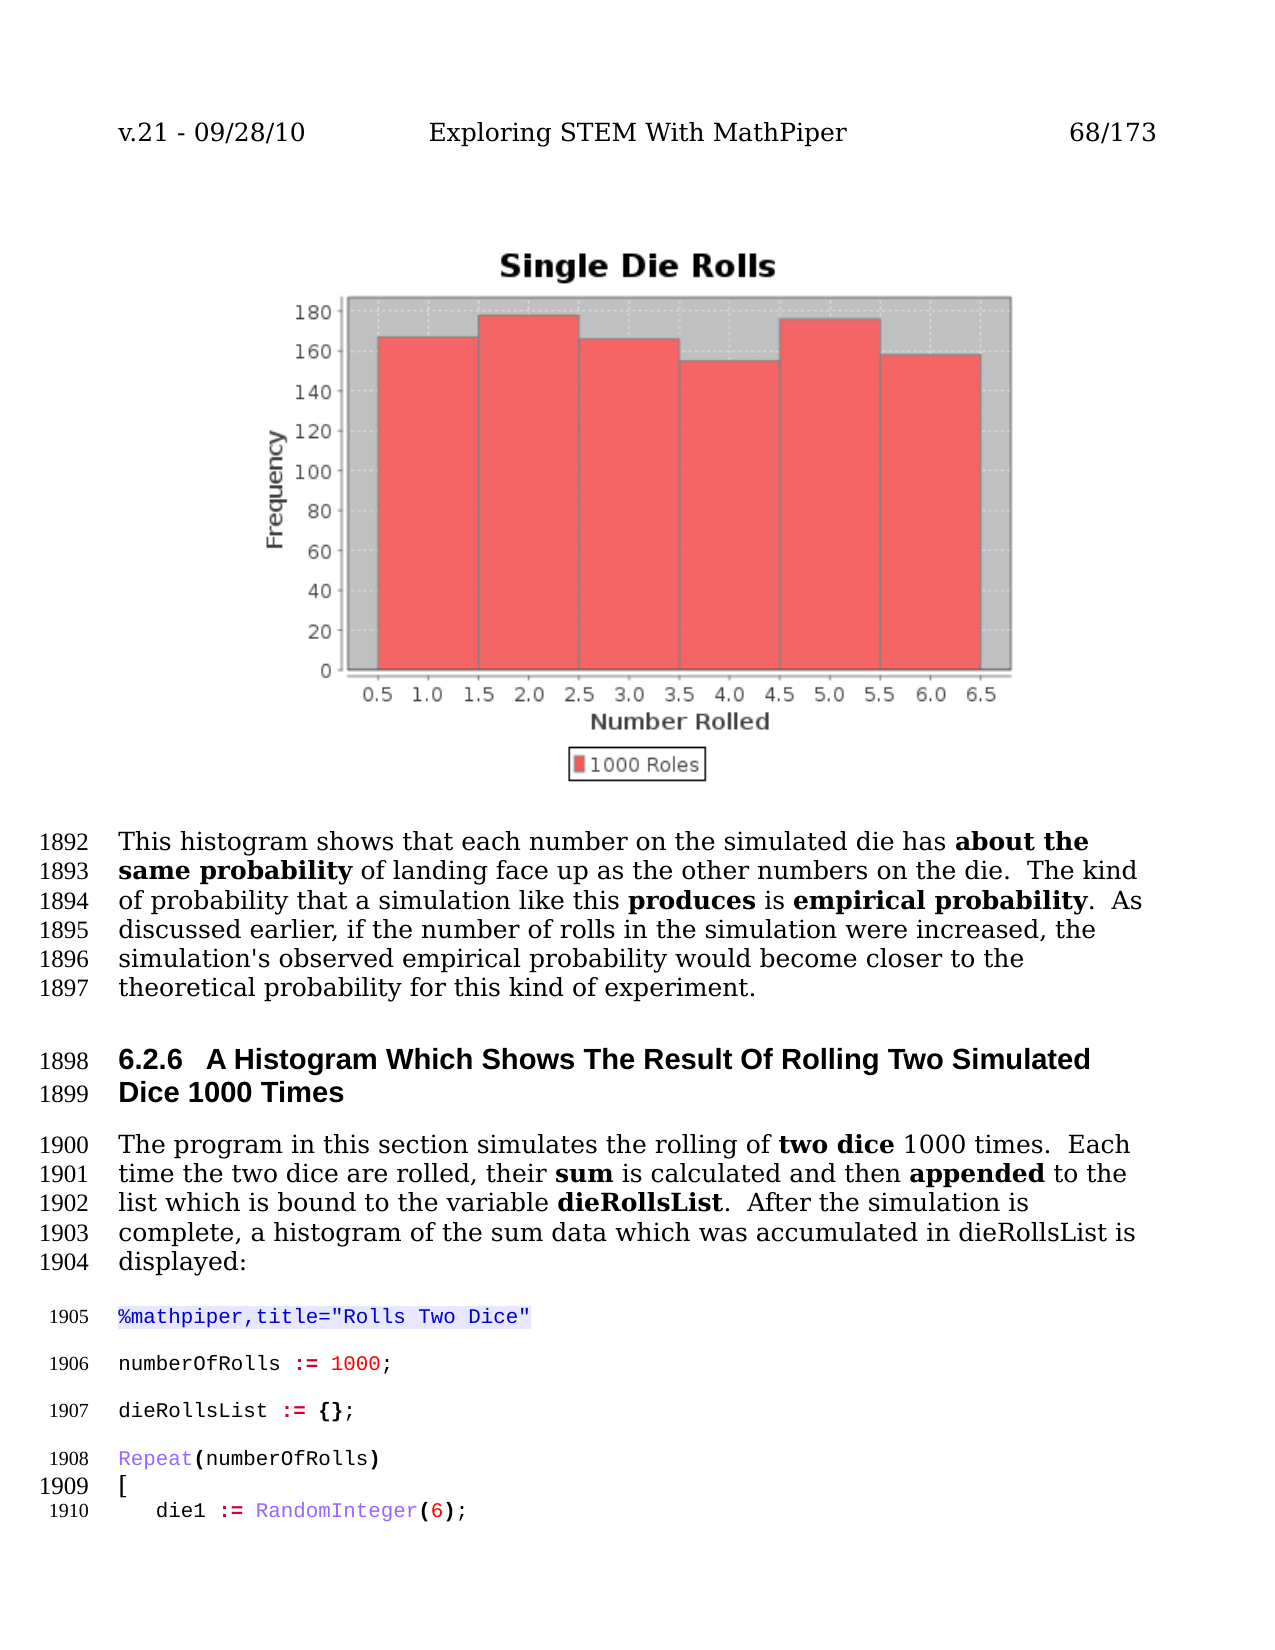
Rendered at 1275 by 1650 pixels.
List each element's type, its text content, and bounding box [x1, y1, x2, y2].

text Repeat(numberOfRolls) [118, 1448, 1157, 1471]
text [ [118, 1471, 1157, 1501]
subtitle A Histogram Which Shows The Result Of Rolling Two Simulated Dice 1000 Times [118, 1042, 1157, 1109]
text The program in this section simulates the rolling of two dice 1000 times. Each time the two dice are rolled, their sum is calculated and then appended to the list which is bound to the variable dieRollsList. After the simulation is complete, a histogram of the sum data which was accumulated in dieRollsList is displayed: [118, 1130, 1157, 1276]
text %mathpiper,title="Rolls Two Dice" [118, 1306, 1157, 1329]
text numberOfRolls := 1000; [118, 1353, 1157, 1377]
picture [245, 246, 1030, 783]
text This histogram shows that each number on the simulated die has about the same probability of landing face up as the other numbers on the die. The kind of probability that a simulation like this produces is empirical probability. As discussed earlier, if the number of rolls in the simulation were increased, the simulation's observed empirical probability would become closer to the theoretical probability for this kind of experiment. [118, 827, 1157, 1003]
text die1 := RandomInteger(6); [118, 1501, 1157, 1524]
text dieRollsList := {}; [118, 1400, 1157, 1424]
